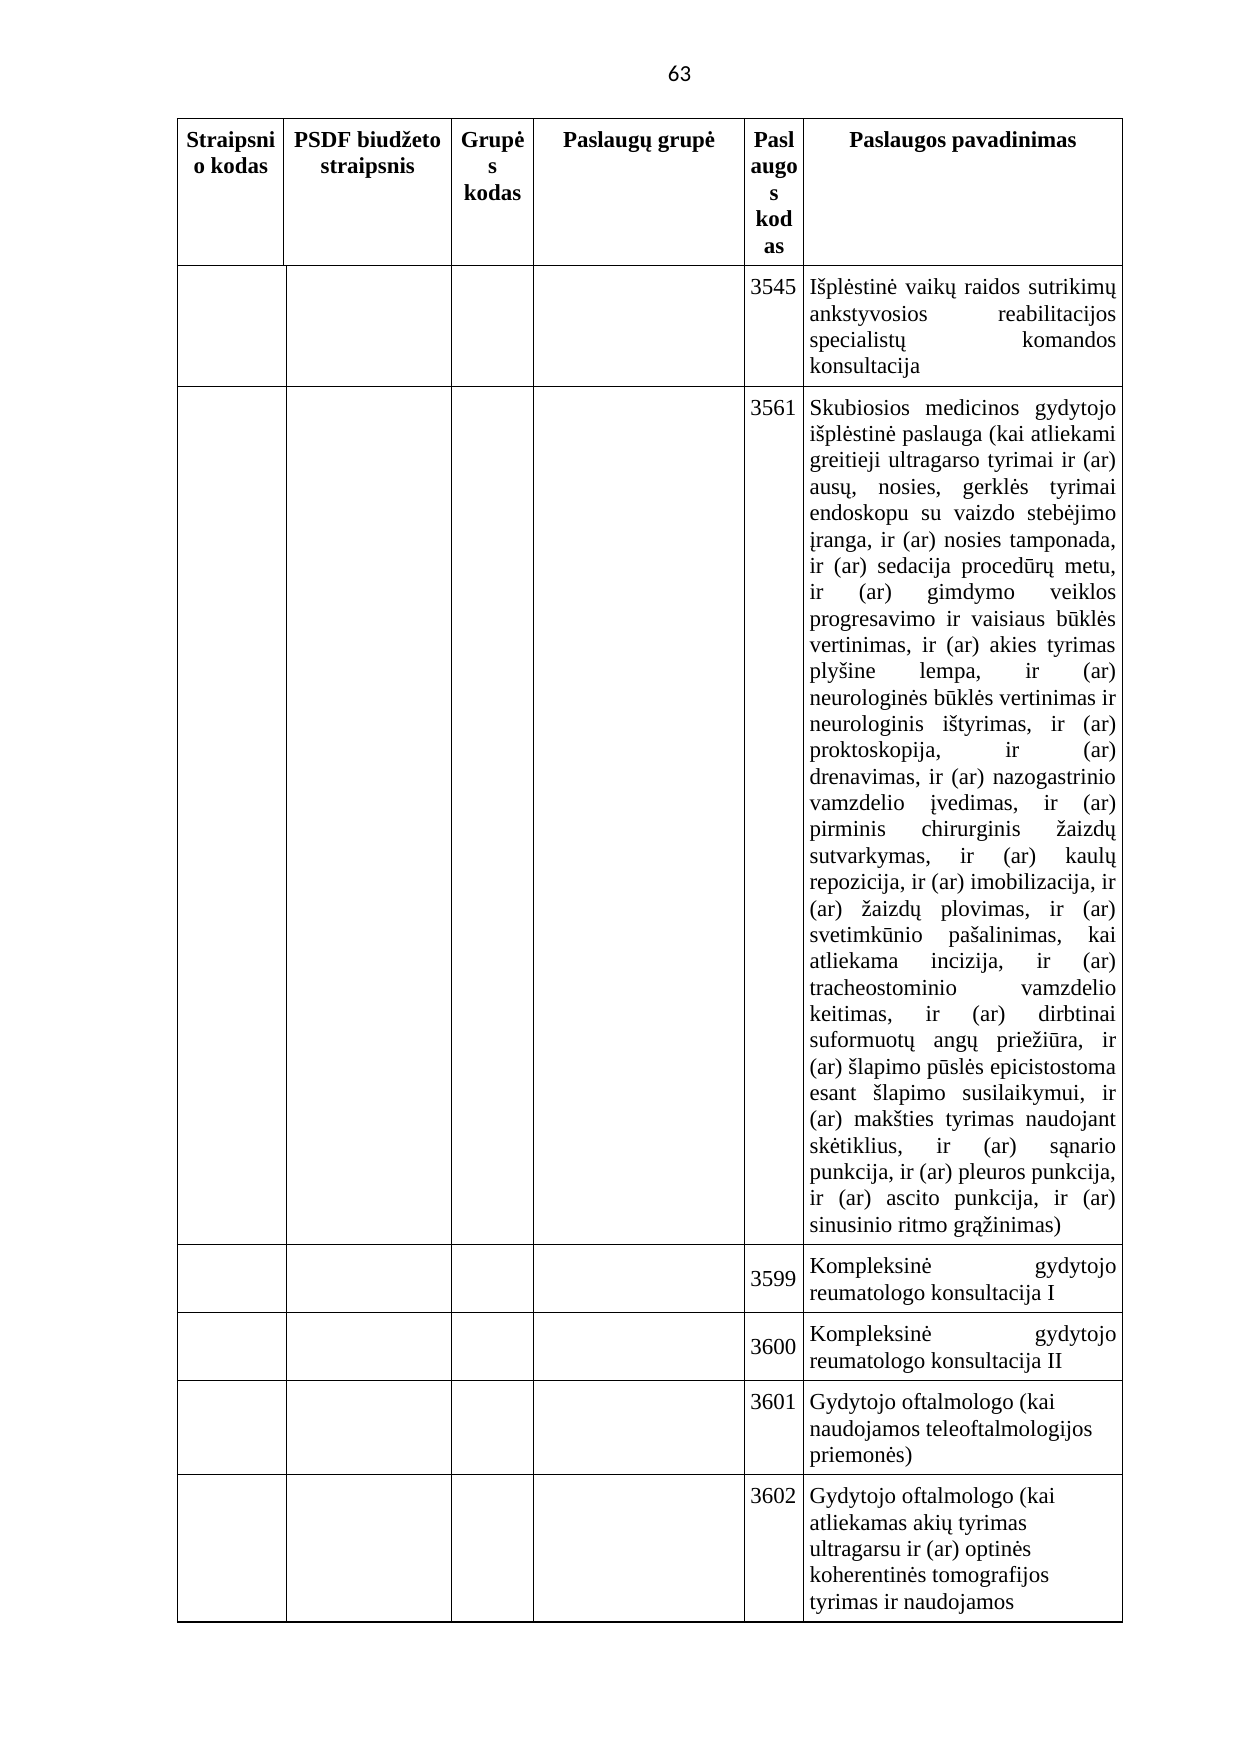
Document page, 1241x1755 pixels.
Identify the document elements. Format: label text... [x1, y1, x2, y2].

table_cell 3545 [745, 266, 803, 386]
table_cell [534, 266, 744, 386]
table_header Grupės kodas [452, 119, 533, 265]
table_cell [287, 266, 451, 386]
table_cell 3602 [745, 1475, 803, 1621]
table_header Paslaugos kodas [745, 119, 803, 265]
table_cell 3600 [745, 1313, 803, 1380]
table_cell 3599 [745, 1245, 803, 1312]
table_cell [178, 1381, 286, 1474]
table_cell [534, 1475, 744, 1621]
table_cell [452, 1475, 533, 1621]
table_header Paslaugos pavadinimas [804, 119, 1122, 265]
table_cell [287, 1475, 451, 1621]
table_cell [287, 1245, 451, 1312]
table_cell [452, 266, 533, 386]
table_header Paslaugų grupė [534, 119, 744, 265]
table_cell [452, 1381, 533, 1474]
table_cell [452, 1245, 533, 1312]
table_cell Skubiosios medicinos gydytojo išplėstinė paslauga (kai atliekami greitieji ultragarso tyrimai ir (ar) ausų, nosies, gerklės tyrimai endoskopu su vaizdo stebėjimo įranga, ir (ar) nosies tamponada, ir (ar) sedacija procedūrų metu, ir (ar) gimdymo veiklos progresavimo ir vaisiaus būklės vertinimas, ir (ar) akies tyrimas plyšine lempa, ir (ar) neurologinės būklės vertinimas ir neurologinis ištyrimas, ir (ar) proktoskopija, ir (ar) drenavimas, ir (ar) nazogastrinio vamzdelio įvedimas, ir (ar) pirminis chirurginis žaizdų sutvarkymas, ir (ar) kaulų repozicija, ir (ar) imobilizacija, ir (ar) žaizdų plovimas, ir (ar) svetimkūnio pašalinimas, kai atliekama incizija, ir (ar) tracheostominio vamzdelio keitimas, ir (ar) dirbtinai suformuotų angų priežiūra, ir (ar) šlapimo pūslės epicistostoma esant šlapimo susilaikymui, ir (ar) makšties tyrimas naudojant skėtiklius, ir (ar) sąnario punkcija, ir (ar) pleuros punkcija, ir (ar) ascito punkcija, ir (ar) sinusinio ritmo grąžinimas) [804, 387, 1122, 1244]
table_cell [178, 266, 286, 386]
table_cell [452, 387, 533, 1244]
table_cell [534, 1381, 744, 1474]
table_cell 3561 [745, 387, 803, 1244]
table_cell [178, 1475, 286, 1621]
table_cell Kompleksinė gydytojo reumatologo konsultacija II [804, 1313, 1122, 1380]
table_cell [287, 387, 451, 1244]
table_header PSDF biudžeto straipsnis [284, 119, 451, 265]
table_cell [534, 387, 744, 1244]
table_cell Gydytojo oftalmologo (kai naudojamos teleoftalmologijos priemonės) [804, 1381, 1122, 1474]
table_cell [287, 1313, 451, 1380]
table_cell [287, 1381, 451, 1474]
table_cell Kompleksinė gydytojo reumatologo konsultacija I [804, 1245, 1122, 1312]
table_cell [178, 1313, 286, 1380]
table_cell Išplėstinė vaikų raidos sutrikimų ankstyvosios reabilitacijos specialistų komandos konsultacija [804, 266, 1122, 386]
table_cell [534, 1245, 744, 1312]
table_cell 3601 [745, 1381, 803, 1474]
table_cell Gydytojo oftalmologo (kai atliekamas akių tyrimas ultragarsu ir (ar) optinės koherentinės tomografijos tyrimas ir naudojamos [804, 1475, 1122, 1621]
table_header Straipsnio kodas [178, 119, 283, 265]
table_cell [534, 1313, 744, 1380]
table_cell [178, 1245, 286, 1312]
table_cell [178, 387, 286, 1244]
table_cell [452, 1313, 533, 1380]
